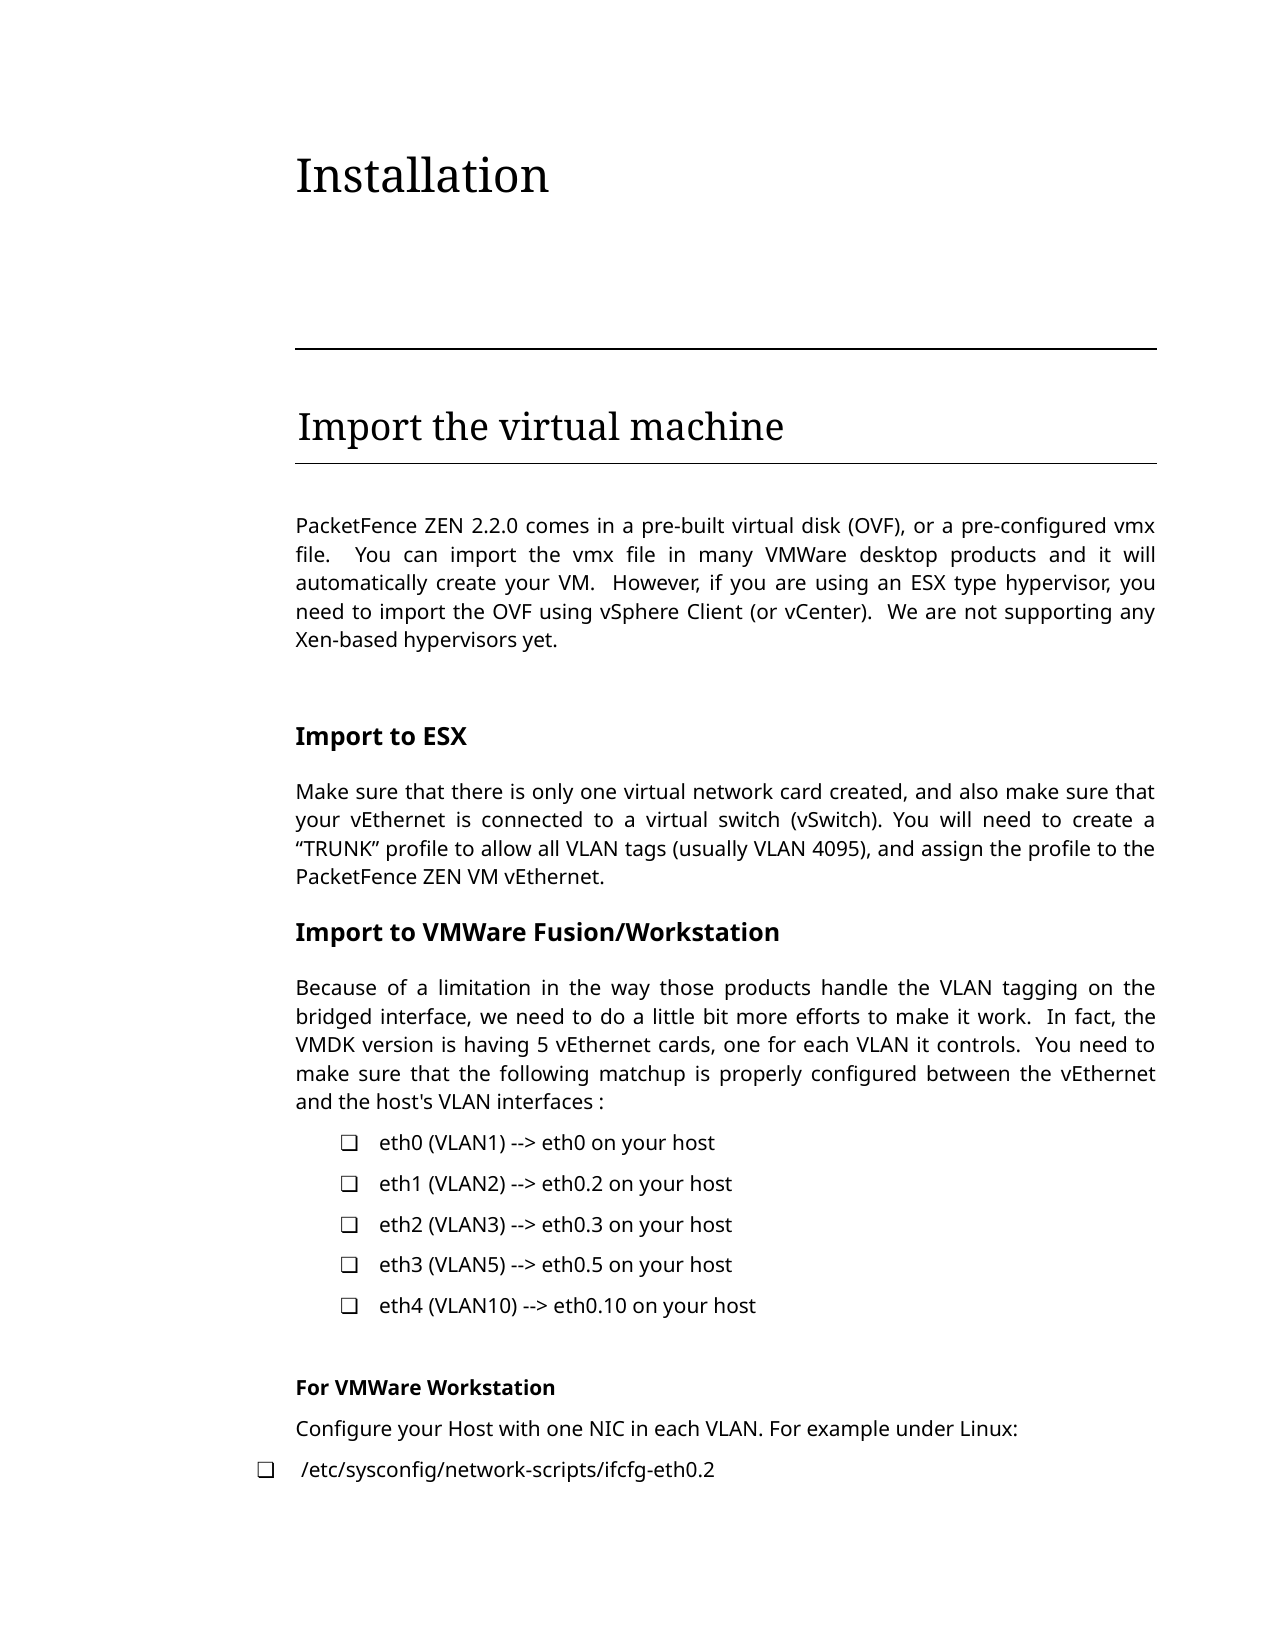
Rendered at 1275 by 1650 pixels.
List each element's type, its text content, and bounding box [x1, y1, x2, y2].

list ❏ /etc/sysconfig/network-scripts/ifcfg-eth0.2 [256, 1455, 1157, 1483]
list ❏ eth0 (VLAN1) --> eth0 on your host [340, 1128, 1157, 1157]
text PacketFence ZEN 2.2.0 comes in a pre-built virtual disk (OVF), or a pre-configured vmx file. You can import the vmx file in many VMWare desktop products and it will automatically create your VM. However, if you are using an ESX type hypervisor, you need to import the OVF using vSphere Client (or vCenter). We are not supporting any Xen-based hypervisors yet. [295, 512, 1157, 654]
subtitle Import to VMWare Fusion/Workstation [295, 914, 1157, 949]
text Make sure that there is only one virtual network card created, and also make sure that your vEthernet is connected to a virtual switch (vSwitch). You will need to create a “TRUNK” profile to allow all VLAN tags (usually VLAN 4095), and assign the profile to the PacketFence ZEN VM vEthernet. [295, 777, 1157, 891]
subtitle Import the virtual machine [295, 400, 1157, 463]
list ❏ eth4 (VLAN10) --> eth0.10 on your host [340, 1291, 1157, 1320]
subtitle Installation [295, 143, 1157, 348]
list ❏ eth1 (VLAN2) --> eth0.2 on your host [340, 1169, 1157, 1197]
text For VMWare Workstation [295, 1373, 1157, 1402]
subtitle Import to ESX [295, 718, 1157, 752]
list ❏ eth2 (VLAN3) --> eth0.3 on your host [340, 1210, 1157, 1238]
text Because of a limitation in the way those products handle the VLAN tagging on the bridged interface, we need to do a little bit more efforts to make it work. In fact, the VMDK version is having 5 vEthernet cards, one for each VLAN it controls. You need to make sure that the following matchup is properly configured between the vEthernet and the host's VLAN interfaces : [295, 973, 1157, 1116]
text Configure your Host with one NIC in each VLAN. For example under Linux: [295, 1414, 1157, 1443]
list ❏ eth3 (VLAN5) --> eth0.5 on your host [340, 1251, 1157, 1279]
